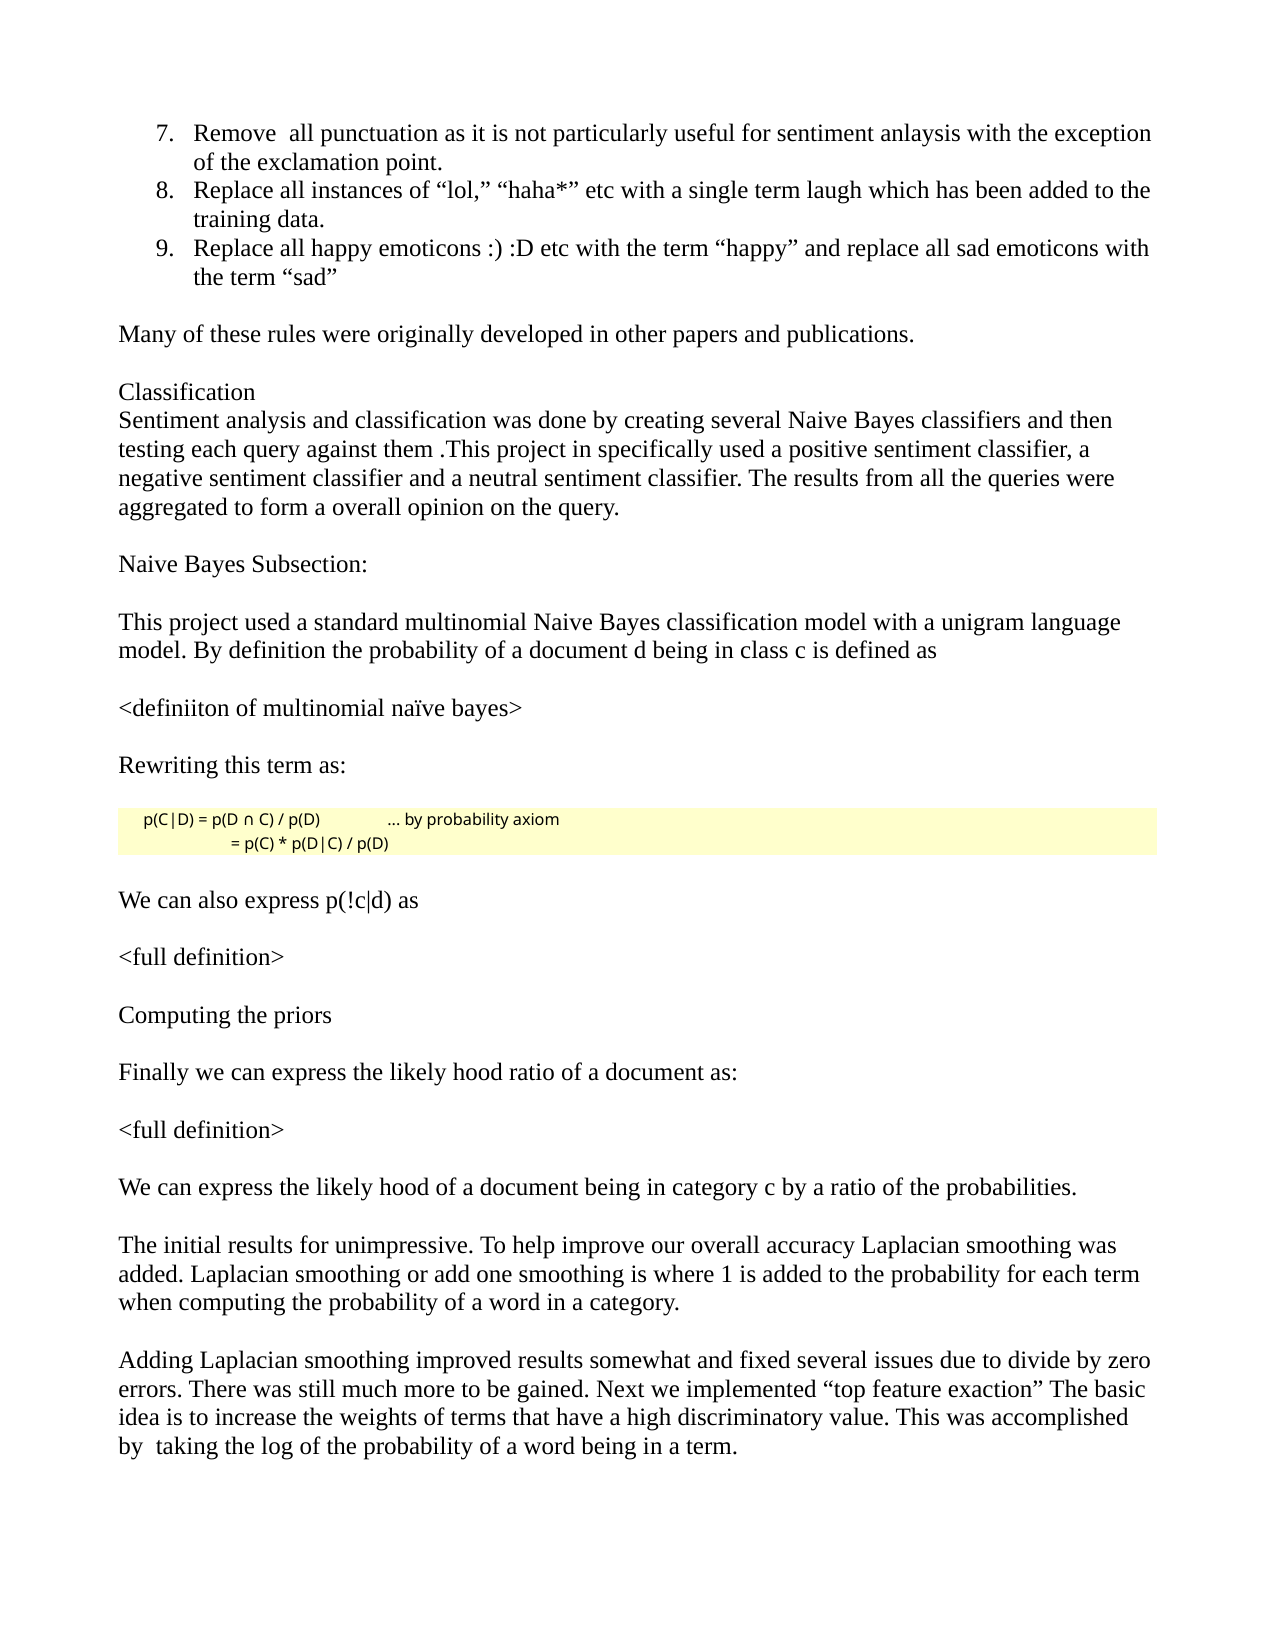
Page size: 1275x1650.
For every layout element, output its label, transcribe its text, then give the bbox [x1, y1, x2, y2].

text <full definition> [118, 1115, 1157, 1144]
text Computing the priors [118, 1000, 1157, 1029]
text Finally we can express the likely hood ratio of a document as: [118, 1057, 1157, 1086]
text Classification [118, 377, 1157, 406]
text <full definition> [118, 942, 1157, 971]
text <definiiton of multinomial naïve bayes> [118, 693, 1157, 722]
list Replace all instances of “lol,” “haha*” etc with a single term laugh which has been added to the training data. [156, 176, 1157, 233]
text The initial results for unimpressive. To help improve our overall accuracy Laplacian smoothing was added. Laplacian smoothing or add one smoothing is where 1 is added to the probability for each term when computing the probability of a word in a category. [118, 1230, 1157, 1316]
text Many of these rules were originally developed in other papers and publications. [118, 319, 1157, 348]
text p(C|D) = p(D ∩ C) / p(D) ... by probability axiom [118, 808, 1157, 832]
text This project used a standard multinomial Naive Bayes classification model with a unigram language model. By definition the probability of a document d being in class c is defined as [118, 607, 1157, 664]
text Sentiment analysis and classification was done by creating several Naive Bayes classifiers and then testing each query against them .This project in specifically used a positive sentiment classifier, a negative sentiment classifier and a neutral sentiment classifier. The results from all the queries were aggregated to form a overall opinion on the query. [118, 406, 1157, 521]
text Rewriting this term as: [118, 751, 1157, 779]
text Naive Bayes Subsection: [118, 549, 1157, 578]
text Adding Laplacian smoothing improved results somewhat and fixed several issues due to divide by zero errors. There was still much more to be gained. Next we implemented “top feature exaction” The basic idea is to increase the weights of terms that have a high discriminatory value. This was accomplished by taking the log of the probability of a word being in a term. [118, 1345, 1157, 1460]
list Remove all punctuation as it is not particularly useful for sentiment anlaysis with the exception of the exclamation point. [156, 118, 1157, 176]
text = p(C) * p(D|C) / p(D) [118, 832, 1157, 855]
text We can express the likely hood of a document being in category c by a ratio of the probabilities. [118, 1172, 1157, 1201]
list Replace all happy emoticons :) :D etc with the term “happy” and replace all sad emoticons with the term “sad” [156, 233, 1157, 291]
text We can also express p(!c|d) as [118, 885, 1157, 914]
